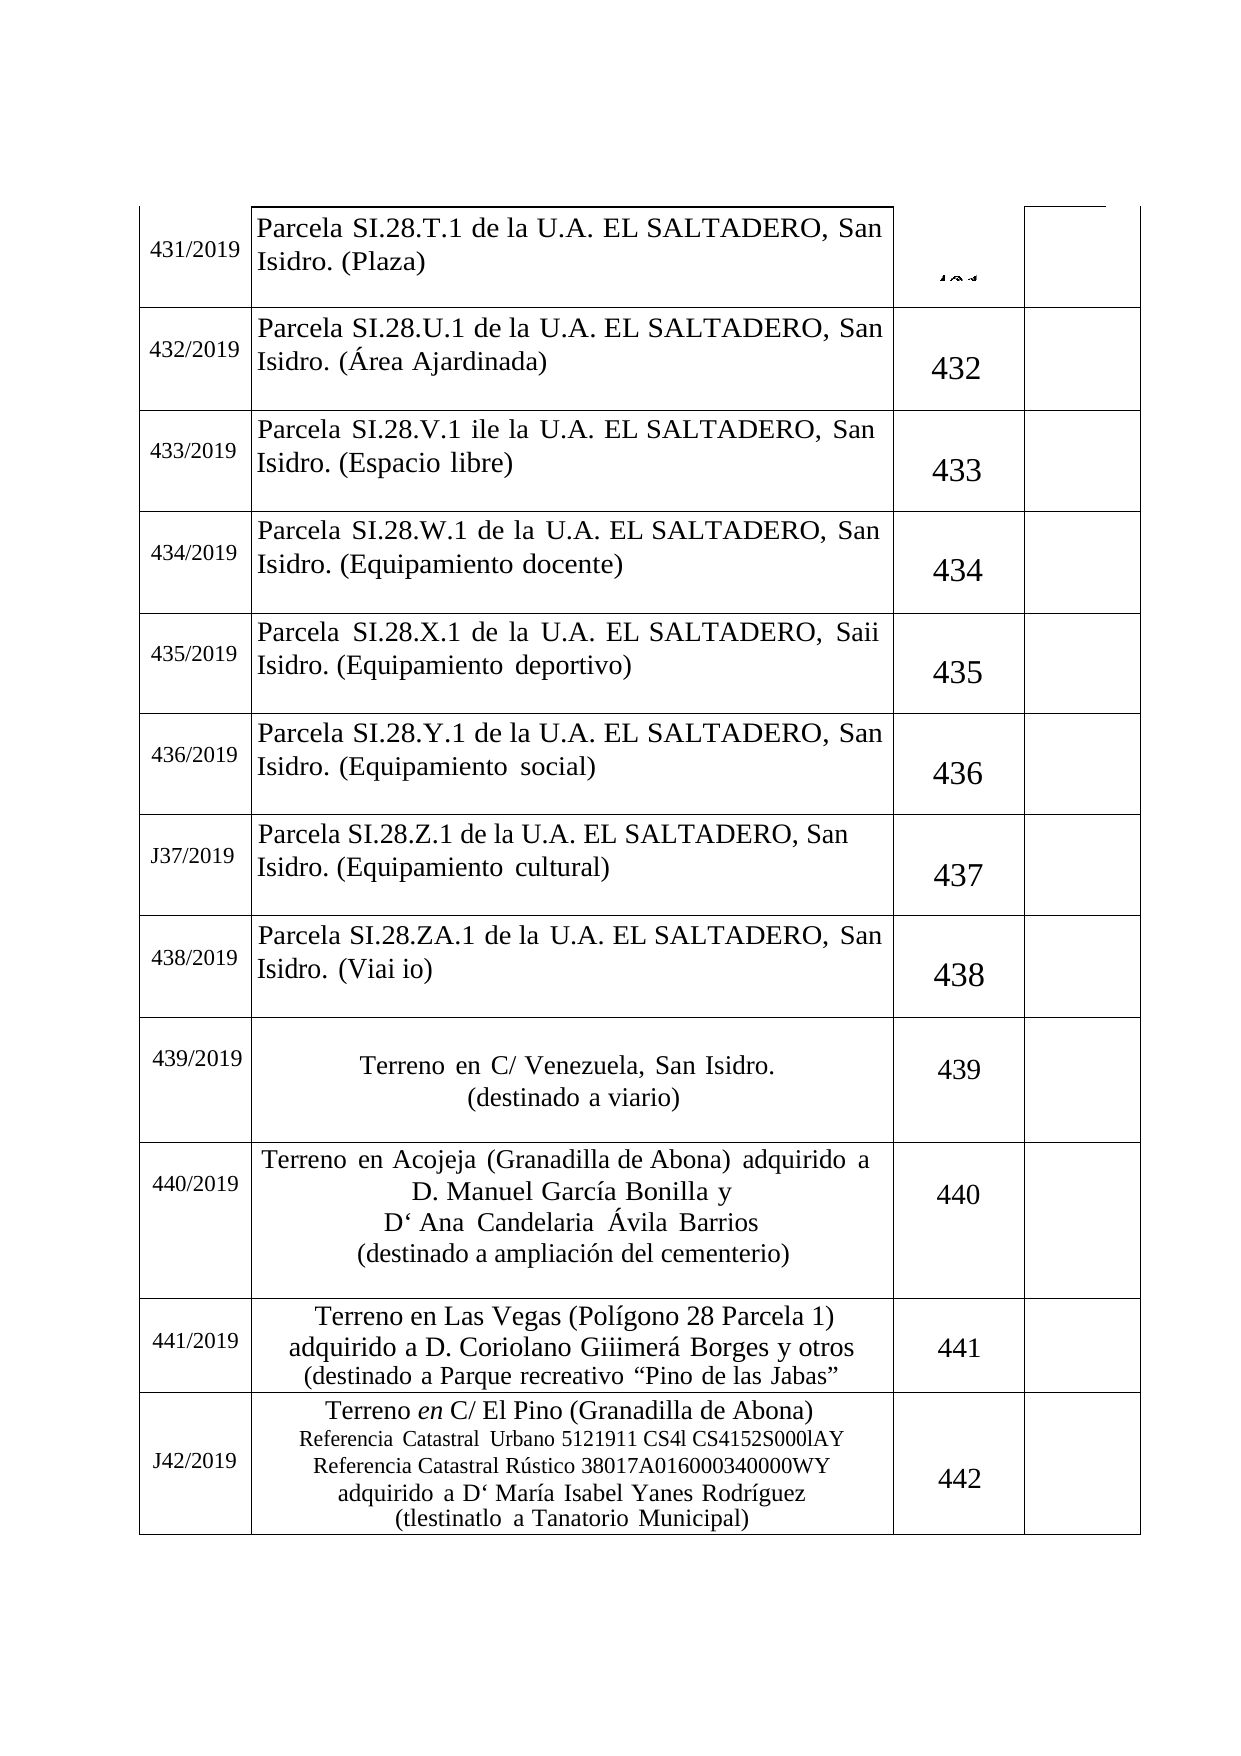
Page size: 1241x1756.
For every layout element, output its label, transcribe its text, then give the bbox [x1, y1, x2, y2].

table_cell Terreno en C/ El Pino (Granadilla de Abona) Referencia Catastral Urbano 5121911 CS4l CS4152S000lAY Referencia Catastral Rústico 38017A016000340000WY adquirido a D‘ María Isabel Yanes Rodríguez (tlestinatlo a Tanatorio Municipal) [252, 1393, 893, 1534]
table_cell Parcela SI.28.V.1 ile la U.A. EL SALTADERO, San Isidro. (Espacio libre) [252, 411, 893, 511]
table_cell 441/2019 [140, 1299, 251, 1392]
table_cell 435/2019 [140, 614, 251, 713]
table_cell [1025, 614, 1140, 713]
table_cell [1025, 512, 1140, 612]
table_cell 432 [894, 308, 1024, 409]
table_cell Terreno en C/ Venezuela, San Isidro. (destinado a viario) [252, 1018, 893, 1142]
table_cell 439 [894, 1018, 1024, 1142]
table_cell 442 [894, 1393, 1024, 1534]
table_cell 436 [894, 714, 1024, 814]
table_cell J42/2019 [140, 1393, 251, 1534]
table_cell 438 [894, 916, 1024, 1017]
table_cell Parcela SI.28.Y.1 de la U.A. EL SALTADERO, San Isidro. (Equipamiento social) [252, 714, 893, 814]
table_cell [1025, 815, 1140, 915]
table_cell 440 [894, 1143, 1024, 1298]
table_cell [1025, 1299, 1140, 1392]
table_cell [1025, 308, 1140, 409]
table_cell J37/2019 [140, 815, 251, 915]
table_cell 440/2019 [140, 1143, 251, 1298]
table_cell 433 [894, 411, 1024, 511]
table_cell 432/2019 [140, 308, 251, 409]
table_cell [1025, 714, 1140, 814]
table_header [894, 206, 1024, 307]
table_cell 438/2019 [140, 916, 251, 1017]
table_cell 434/2019 [140, 512, 251, 612]
table_cell [1025, 411, 1140, 511]
table_cell 439/2019 [140, 1018, 251, 1142]
table_header 431/2019 [140, 206, 251, 307]
table_cell 434 [894, 512, 1024, 612]
table_cell Terreno en Las Vegas (Polígono 28 Parcela 1) adquirido a D. Coriolano Giiimerá Borges y otros (destinado a Parque recreativo “Pino de las Jabas” [252, 1299, 893, 1392]
table_cell Parcela SI.28.Z.1 de la U.A. EL SALTADERO, San Isidro. (Equipamiento cultural) [252, 815, 893, 915]
table_cell Parcela SI.28.U.1 de la U.A. EL SALTADERO, San Isidro. (Área Ajardinada) [252, 308, 893, 409]
table_header [1025, 207, 1106, 307]
table_cell Parcela SI.28.ZA.1 de la U.A. EL SALTADERO, San Isidro. (Viai io) [252, 916, 893, 1017]
table_cell 436/2019 [140, 714, 251, 814]
table_cell [1025, 1393, 1140, 1534]
table_cell Parcela SI.28.X.1 de la U.A. EL SALTADERO, Saii Isidro. (Equipamiento deportivo) [252, 614, 893, 713]
table_cell 435 [894, 614, 1024, 713]
table_header [1106, 206, 1140, 307]
table_cell Terreno en Acojeja (Granadilla de Abona) adquirido a D. Manuel García Bonilla y D‘ Ana Candelaria Ávila Barrios (destinado a ampliación del cementerio) [252, 1143, 893, 1298]
table_cell 437 [894, 815, 1024, 915]
table_cell [1025, 1018, 1140, 1142]
table_header Parcela SI.28.T.1 de la U.A. EL SALTADERO, San Isidro. (Plaza) [252, 208, 893, 307]
table_cell [1025, 916, 1140, 1017]
table_cell Parcela SI.28.W.1 de la U.A. EL SALTADERO, San Isidro. (Equipamiento docente) [252, 512, 893, 612]
table_cell [1025, 1143, 1140, 1298]
table_cell 441 [894, 1299, 1024, 1392]
table_cell 433/2019 [140, 411, 251, 511]
